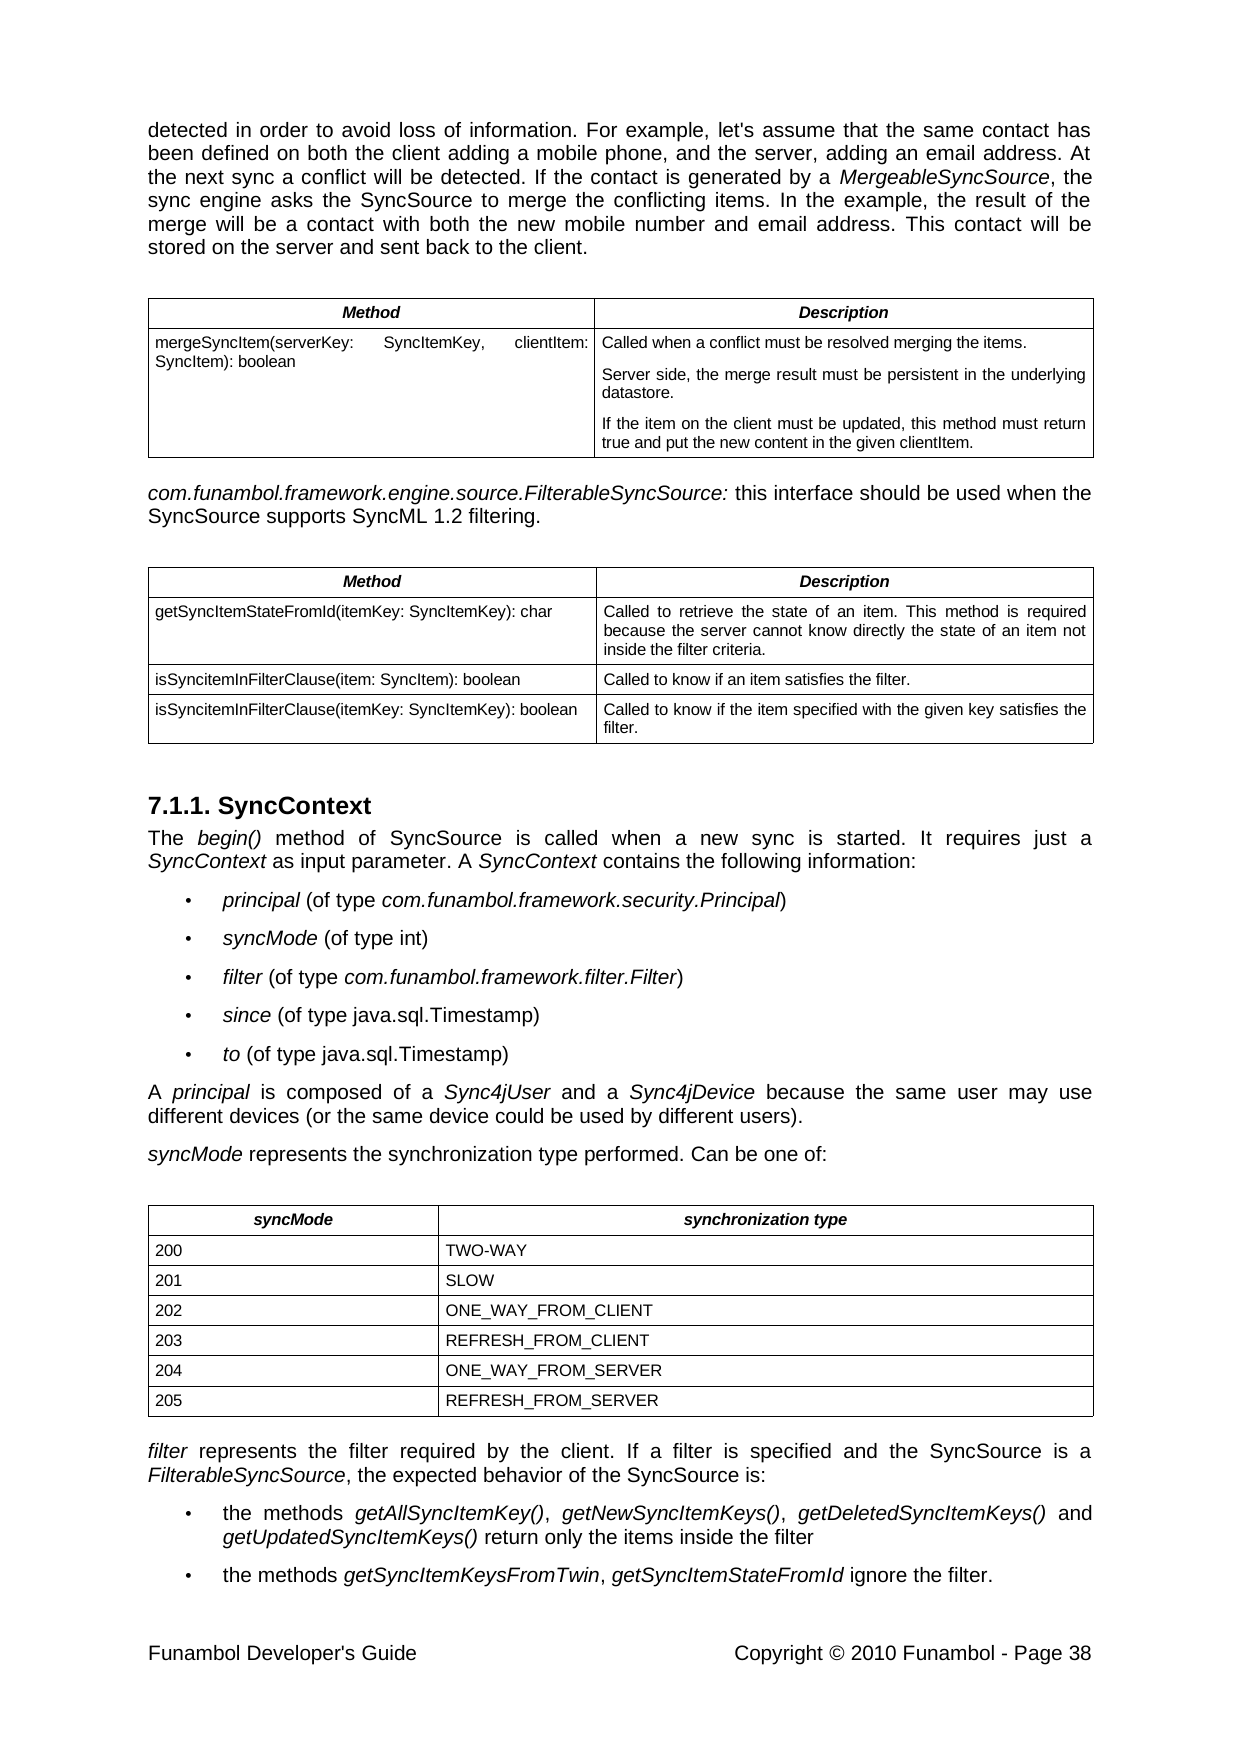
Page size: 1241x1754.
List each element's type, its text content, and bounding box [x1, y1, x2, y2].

table_cell 201 [149, 1266, 438, 1295]
text The begin() method of SyncSource is called when a new sync is started. It requires just a SyncContext as input parameter. A SyncContext contains the following information: [148, 826, 1093, 873]
list the methods getAllSyncItemKey(), getNewSyncItemKeys(), getDeletedSyncItemKeys() and getUpdatedSyncItemKeys() return only the items inside the filter [185, 1502, 1093, 1549]
table_cell isSyncitemInFilterClause(itemKey: SyncItemKey): boolean [149, 695, 596, 743]
table_cell ONE_WAY_FROM_CLIENT [439, 1296, 1093, 1325]
table_header Method [149, 568, 596, 597]
table_header Method [149, 299, 594, 328]
table_cell 203 [149, 1326, 438, 1355]
table_header syncMode [149, 1206, 438, 1235]
table_cell Called when a conflict must be resolved merging the items. Server side, the merge result must be persistent in the underlying datastore. If the item on the client must be updated, this method must return true and put the new content in the given clientItem. [595, 329, 1093, 457]
table_cell Called to retrieve the state of an item. This method is required because the server cannot know directly the state of an item not inside the filter criteria. [597, 598, 1093, 664]
table_cell 202 [149, 1296, 438, 1325]
table_header Description [597, 568, 1093, 597]
table_cell 200 [149, 1236, 438, 1265]
table_cell SLOW [439, 1266, 1093, 1295]
list since (of type java.sql.Timestamp) [185, 1004, 1093, 1027]
subtitle SyncContext [148, 792, 1093, 820]
table_cell isSyncitemInFilterClause(item: SyncItem): boolean [149, 665, 596, 694]
table_cell REFRESH_FROM_CLIENT [439, 1326, 1093, 1355]
table_cell TWO-WAY [439, 1236, 1093, 1265]
text detected in order to avoid loss of information. For example, let's assume that the same contact has been defined on both the client adding a mobile phone, and the server, adding an email address. At the next sync a conflict will be detected. If the contact is generated by a MergeableSyncSource, the sync engine asks the SyncSource to merge the conflicting items. In the example, the result of the merge will be a contact with both the new mobile number and email address. This contact will be stored on the server and sent back to the client. [148, 118, 1093, 259]
table_header Description [595, 299, 1093, 328]
text com.funambol.framework.engine.source.FilterableSyncSource: this interface should be used when the SyncSource supports SyncML 1.2 filtering. [148, 481, 1093, 528]
table_header synchronization type [439, 1206, 1093, 1235]
list the methods getSyncItemKeysFromTwin, getSyncItemStateFromId ignore the filter. [185, 1564, 1093, 1587]
list filter (of type com.funambol.framework.filter.Filter) [185, 965, 1093, 989]
text A principal is composed of a Sync4jUser and a Sync4jDevice because the same user may use different devices (or the same device could be used by different users). [148, 1081, 1093, 1128]
list principal (of type com.funambol.framework.security.Principal) [185, 888, 1093, 912]
text syncMode represents the synchronization type performed. Can be one of: [148, 1143, 1093, 1166]
table_cell ONE_WAY_FROM_SERVER [439, 1356, 1093, 1386]
table_cell getSyncItemStateFromId(itemKey: SyncItemKey): char [149, 598, 596, 664]
table_cell Called to know if an item satisfies the filter. [597, 665, 1093, 694]
list syncMode (of type int) [185, 927, 1093, 950]
table_cell 204 [149, 1356, 438, 1386]
table_cell 205 [149, 1387, 438, 1416]
table_cell Called to know if the item specified with the given key satisfies the filter. [597, 695, 1093, 743]
table_cell mergeSyncItem(serverKey: SyncItemKey, clientItem: SyncItem): boolean [149, 329, 594, 457]
list to (of type java.sql.Timestamp) [185, 1042, 1093, 1066]
table_cell REFRESH_FROM_SERVER [439, 1387, 1093, 1416]
text filter represents the filter required by the client. If a filter is specified and the SyncSource is a FilterableSyncSource, the expected behavior of the SyncSource is: [148, 1439, 1093, 1487]
